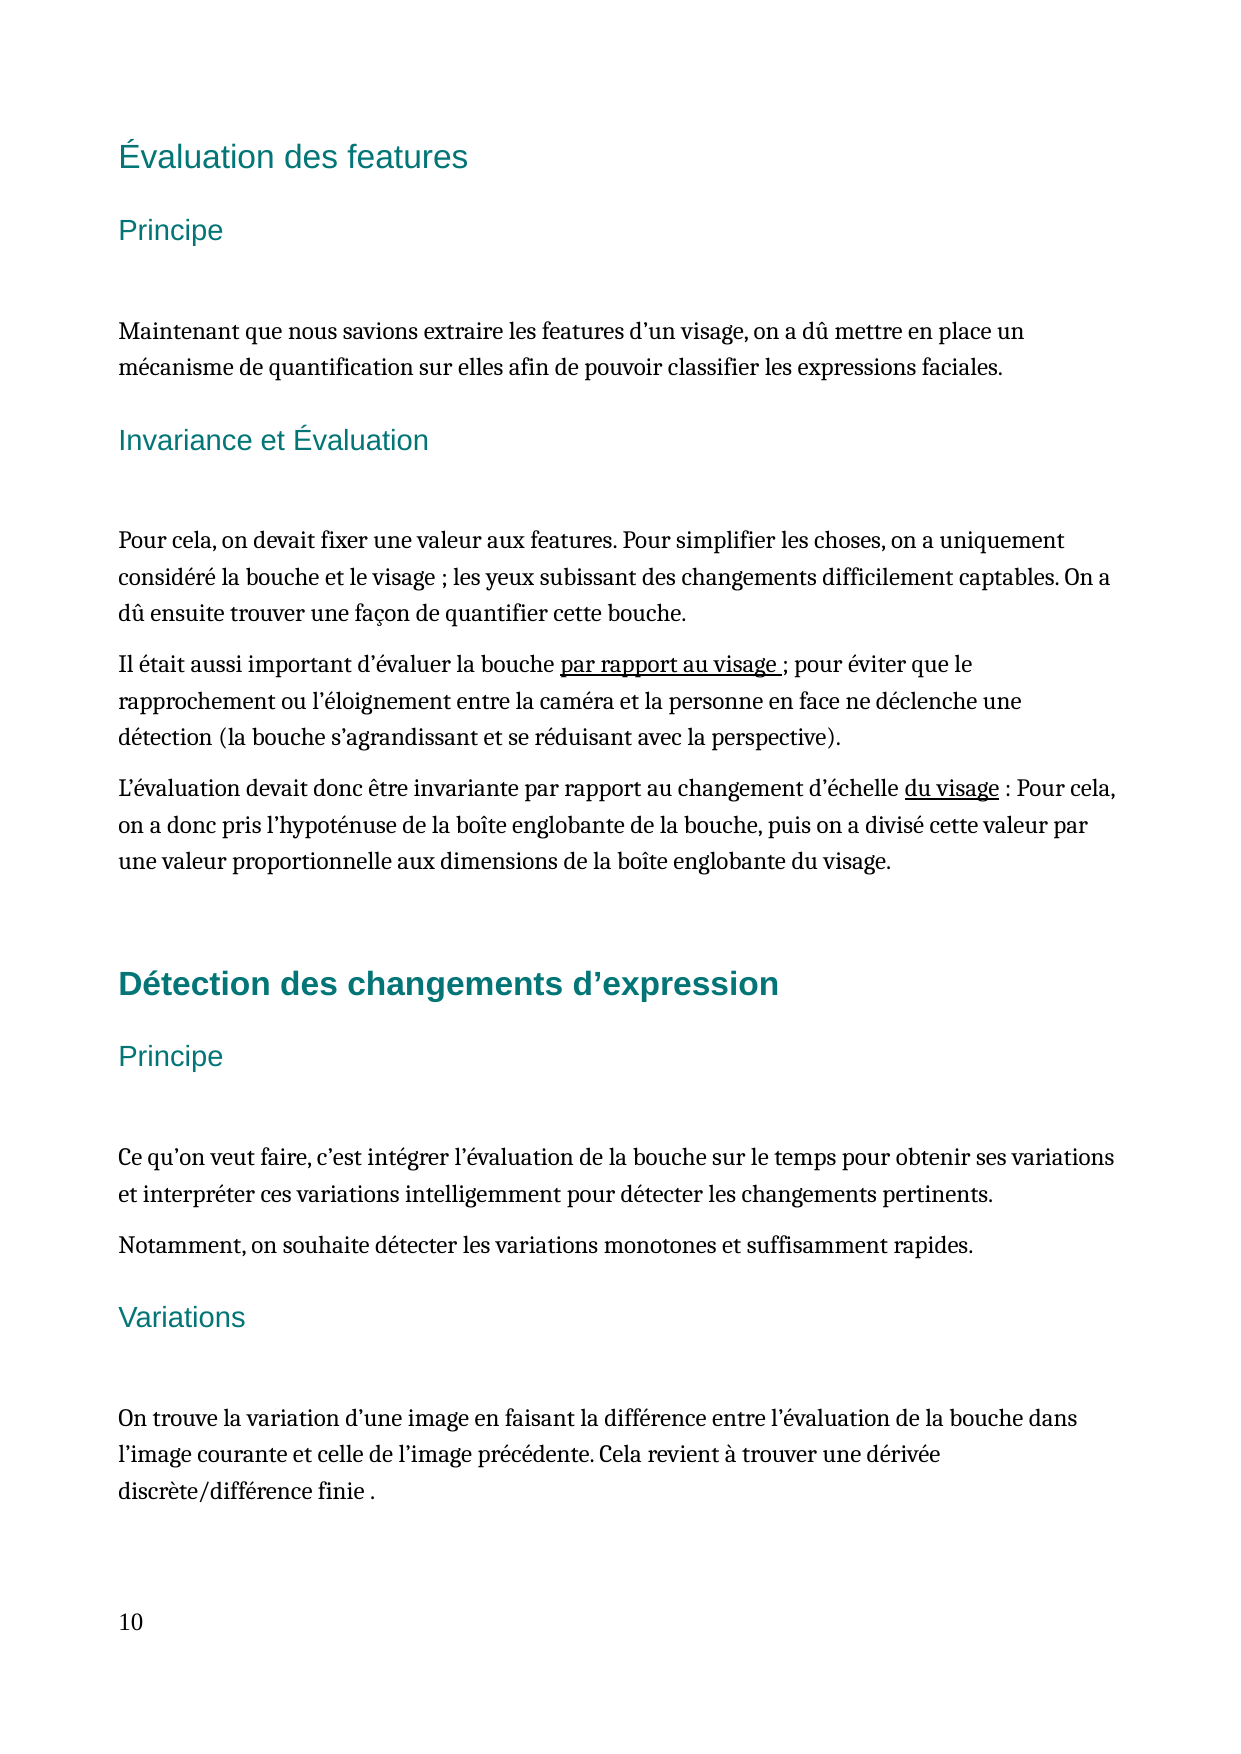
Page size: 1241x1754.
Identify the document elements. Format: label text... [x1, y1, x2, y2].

subtitle Principe [118, 213, 1122, 246]
subtitle Évaluation des features [118, 139, 1122, 175]
text Notamment, on souhaite détecter les variations monotones et suffisamment rapides. [118, 1224, 1122, 1261]
text Pour cela, on devait fixer une valeur aux features. Pour simplifier les choses, on a uniquement considéré la bouche et le visage ; les yeux subissant des changements difficilement captables. On a dû ensuite trouver une façon de quantifier cette bouche. [118, 519, 1122, 629]
subtitle Variations [118, 1300, 1122, 1334]
text L’évaluation devait donc être invariante par rapport au changement d’échelle du visage : Pour cela, on a donc pris l’hypoténuse de la boîte englobante de la bouche, puis on a divisé cette valeur par une valeur proportionnelle aux dimensions de la boîte englobante du visage. [118, 767, 1122, 877]
subtitle Principe [118, 1039, 1122, 1073]
text Il était aussi important d’évaluer la bouche par rapport au visage ; pour éviter que le rapprochement ou l’éloignement entre la caméra et la personne en face ne déclenche une détection (la bouche s’agrandissant et se réduisant avec la perspective). [118, 643, 1122, 753]
text Maintenant que nous savions extraire les features d’un visage, on a dû mettre en place un mécanisme de quantification sur elles afin de pouvoir classifier les expressions faciales. [118, 310, 1122, 383]
subtitle Détection des changements d’expression [118, 963, 1122, 1002]
text Ce qu’on veut faire, c’est intégrer l’évaluation de la bouche sur le temps pour obtenir ses variations et interpréter ces variations intelligemment pour détecter les changements pertinents. [118, 1137, 1122, 1209]
text On trouve la variation d’une image en faisant la différence entre l’évaluation de la bouche dans l’image courante et celle de l’image précédente. Cela revient à trouver une dérivée discrète/différence finie . [118, 1397, 1122, 1507]
subtitle Invariance et Évaluation [118, 422, 1122, 456]
